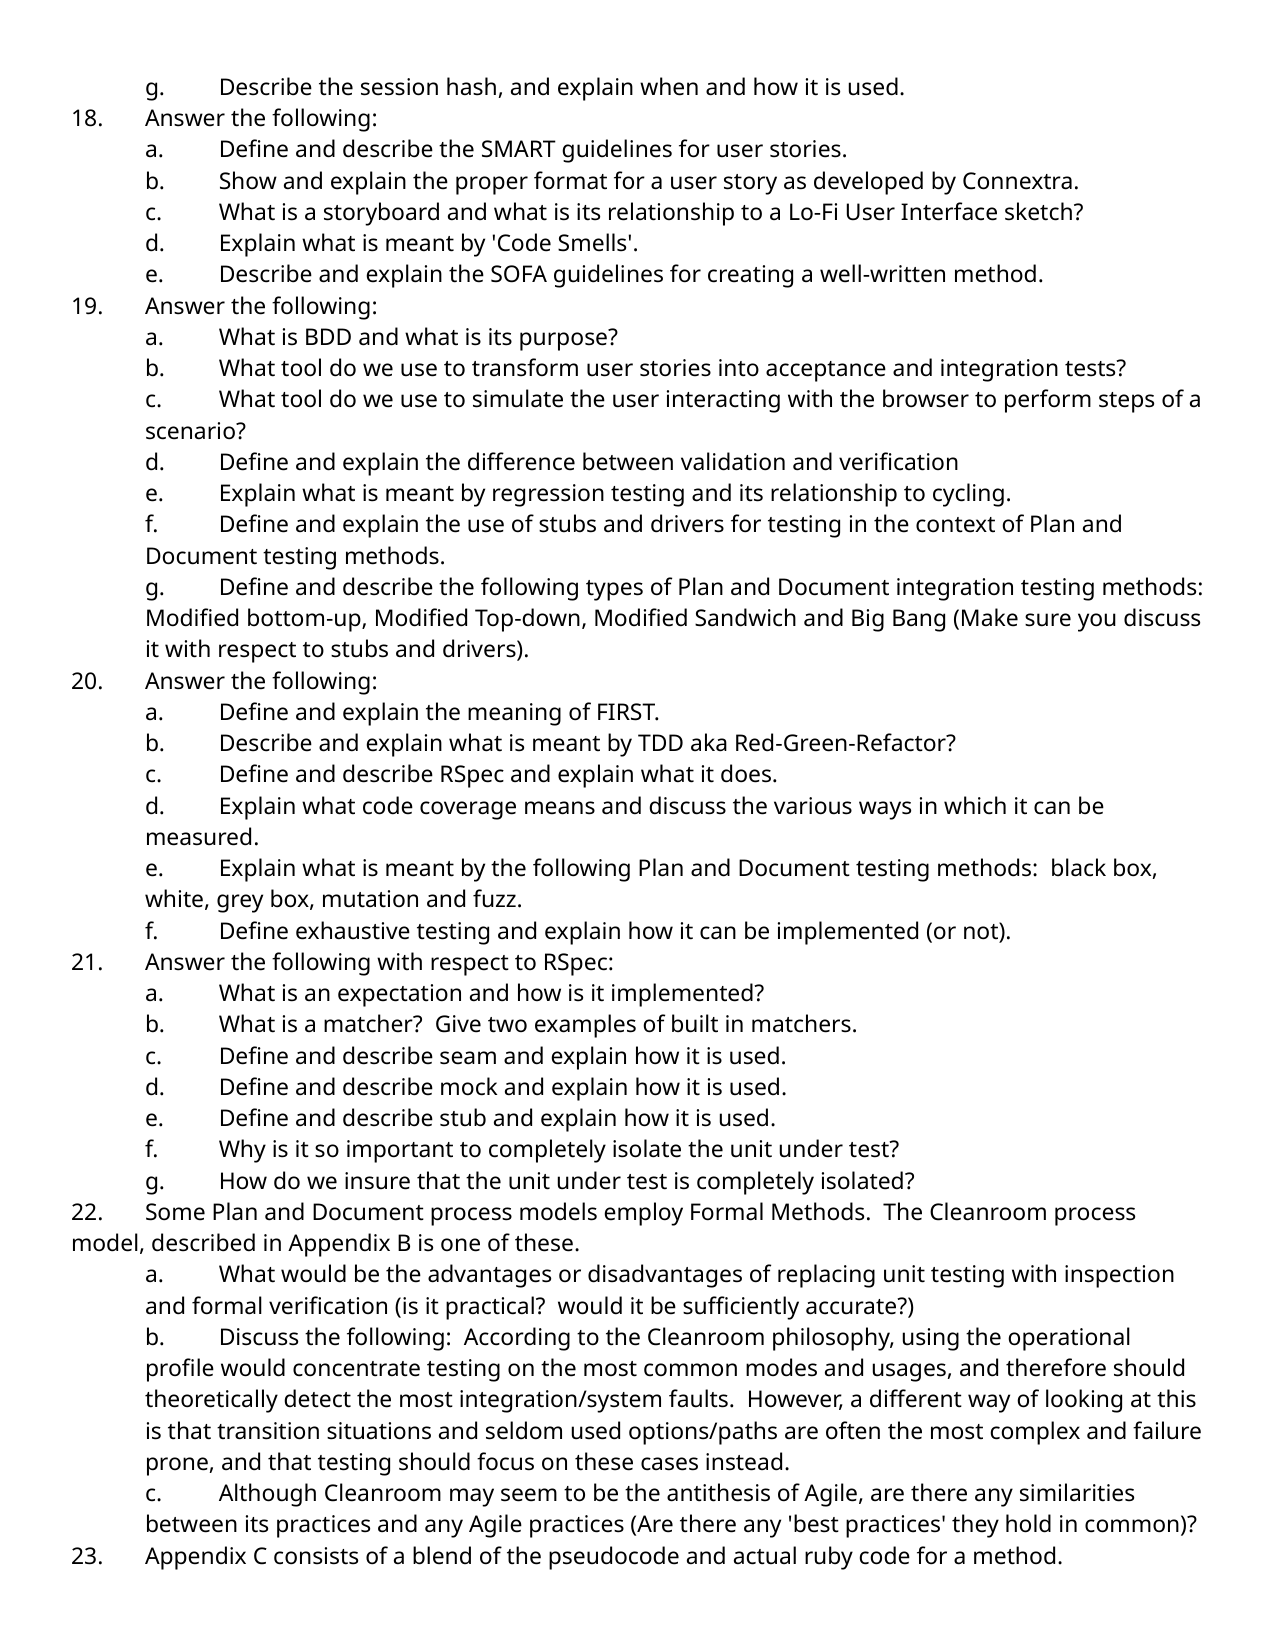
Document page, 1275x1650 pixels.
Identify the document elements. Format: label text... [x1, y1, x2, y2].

text c. Although Cleanroom may seem to be the antithesis of Agile, are there any similarities between its practices and any Agile practices (Are there any 'best practices' they hold in common)? [145, 1477, 1204, 1539]
text b. What tool do we use to transform user stories into acceptance and integration tests? [145, 352, 1204, 383]
text b. Show and explain the proper format for a user story as developed by Connextra. [145, 164, 1204, 196]
text e. Define and describe stub and explain how it is used. [145, 1102, 1204, 1133]
text f. Why is it so important to completely isolate the unit under test? [145, 1133, 1204, 1164]
text 21. Answer the following with respect to RSpec: [71, 946, 1204, 977]
text f. Define and explain the use of stubs and drivers for testing in the context of Plan and Document testing methods. [145, 508, 1204, 571]
text b. Discuss the following: According to the Cleanroom philosophy, using the operational profile would concentrate testing on the most common modes and usages, and therefore should theoretically detect the most integration/system faults. However, a different way of looking at this is that transition situations and seldom used options/paths are often the most complex and failure prone, and that testing should focus on these cases instead. [145, 1321, 1204, 1477]
text f. Define exhaustive testing and explain how it can be implemented (or not). [145, 914, 1204, 946]
text a. What is an expectation and how is it implemented? [145, 977, 1204, 1008]
text g. How do we insure that the unit under test is completely isolated? [145, 1164, 1204, 1196]
text e. Describe and explain the SOFA guidelines for creating a well-written method. [145, 258, 1204, 289]
text d. Explain what code coverage means and discuss the various ways in which it can be measured. [145, 789, 1204, 852]
text g. Describe the session hash, and explain when and how it is used. [145, 71, 1204, 102]
text a. Define and describe the SMART guidelines for user stories. [145, 133, 1204, 164]
text b. What is a matcher? Give two examples of built in matchers. [145, 1008, 1204, 1039]
text b. Describe and explain what is meant by TDD aka Red-Green-Refactor? [145, 727, 1204, 758]
text 18. Answer the following: [71, 102, 1204, 133]
text c. Define and describe seam and explain how it is used. [145, 1039, 1204, 1071]
text 19. Answer the following: [71, 289, 1204, 321]
text g. Define and describe the following types of Plan and Document integration testing methods: Modified bottom-up, Modified Top-down, Modified Sandwich and Big Bang (Make sure you discuss it with respect to stubs and drivers). [145, 571, 1204, 664]
text d. Define and explain the difference between validation and verification [145, 446, 1204, 477]
text a. What is BDD and what is its purpose? [145, 321, 1204, 352]
text d. Explain what is meant by 'Code Smells'. [145, 227, 1204, 258]
text c. Define and describe RSpec and explain what it does. [145, 758, 1204, 789]
text d. Define and describe mock and explain how it is used. [145, 1071, 1204, 1102]
text a. What would be the advantages or disadvantages of replacing unit testing with inspection and formal verification (is it practical? would it be sufficiently accurate?) [145, 1258, 1204, 1321]
text c. What tool do we use to simulate the user interacting with the browser to perform steps of a scenario? [145, 383, 1204, 446]
text 22. Some Plan and Document process models employ Formal Methods. The Cleanroom process model, described in Appendix B is one of these. [71, 1196, 1204, 1258]
text e. Explain what is meant by regression testing and its relationship to cycling. [145, 477, 1204, 508]
text 23. Appendix C consists of a blend of the pseudocode and actual ruby code for a method. [71, 1539, 1204, 1571]
text 20. Answer the following: [71, 664, 1204, 696]
text c. What is a storyboard and what is its relationship to a Lo-Fi User Interface sketch? [145, 196, 1204, 227]
text a. Define and explain the meaning of FIRST. [145, 696, 1204, 727]
text e. Explain what is meant by the following Plan and Document testing methods: black box, white, grey box, mutation and fuzz. [145, 852, 1204, 914]
